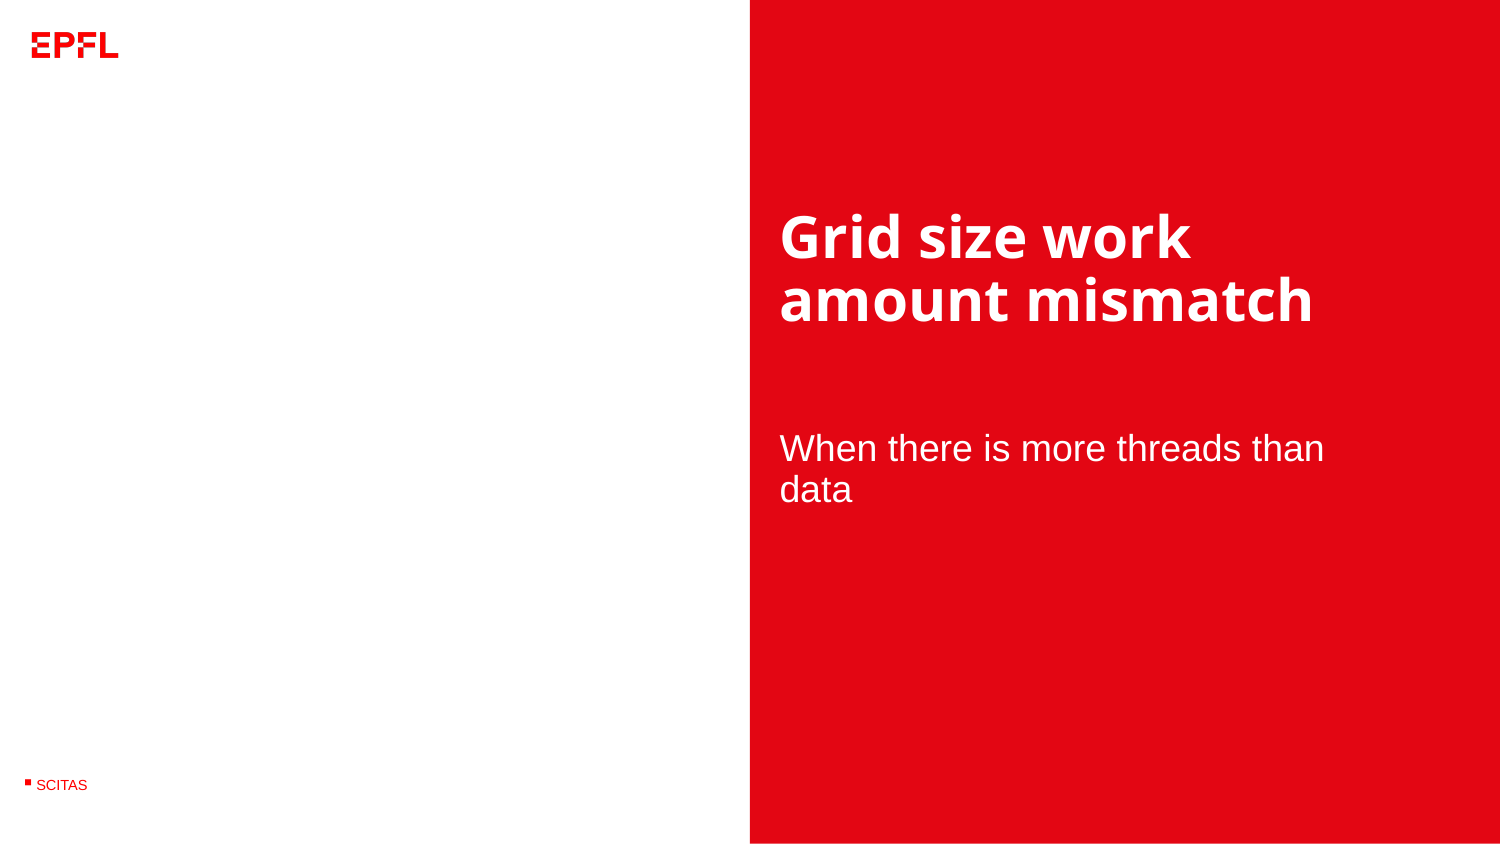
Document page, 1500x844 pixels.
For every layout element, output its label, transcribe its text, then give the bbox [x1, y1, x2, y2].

title Grid size work amount mismatch [750, 127, 1416, 421]
picture [21, 21, 129, 69]
list When there is more threads than data [750, 421, 1416, 844]
